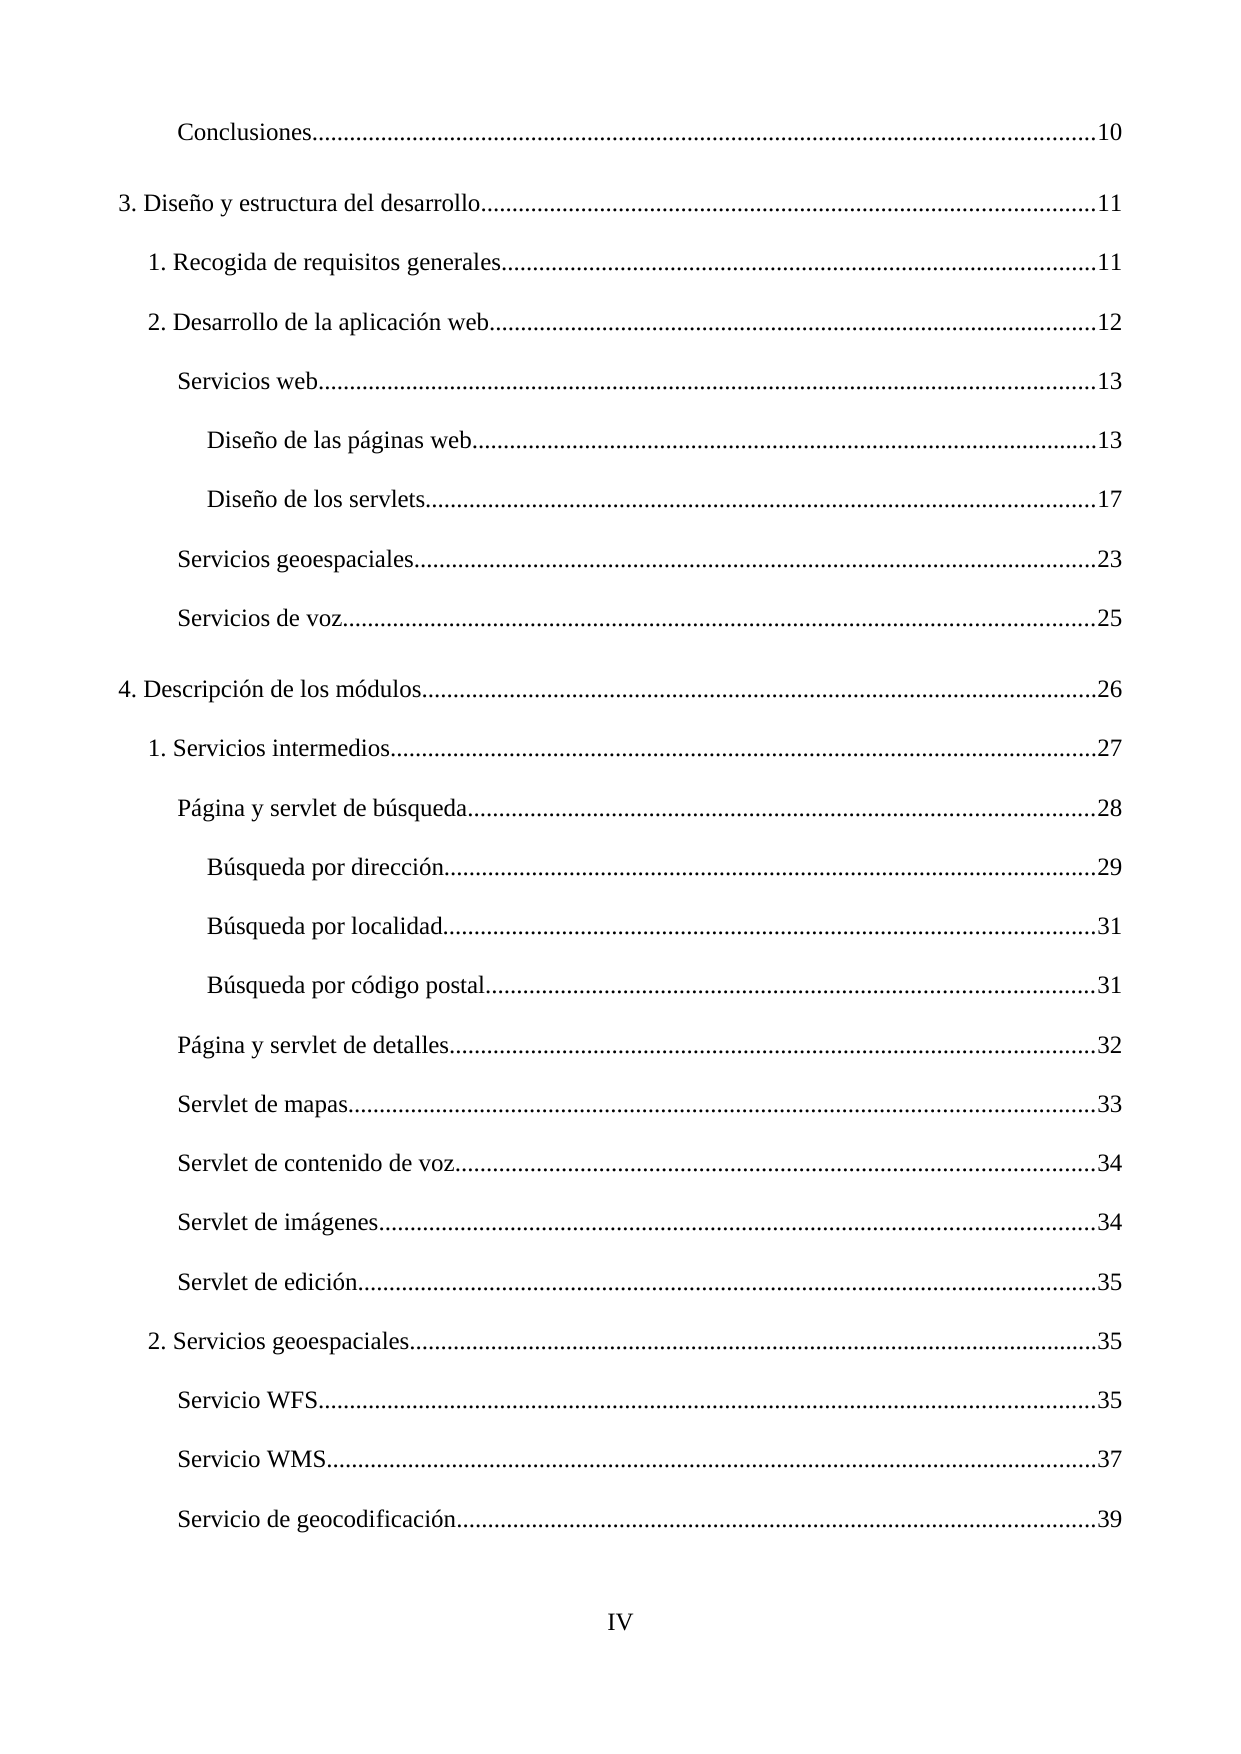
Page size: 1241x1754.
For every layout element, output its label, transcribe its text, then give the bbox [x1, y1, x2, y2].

text Búsqueda por localidad 31 [207, 912, 1122, 940]
text Página y servlet de detalles 32 [177, 1031, 1122, 1058]
text Servicios geoespaciales 23 [177, 545, 1122, 572]
text Conclusiones 10 [177, 118, 1122, 146]
text 3. Diseño y estructura del desarrollo 11 [118, 189, 1122, 217]
text Servlet de contenido de voz 34 [177, 1149, 1122, 1177]
text Diseño de los servlets 17 [207, 486, 1122, 513]
text Página y servlet de búsqueda 28 [177, 794, 1122, 821]
text Servlet de edición 35 [177, 1268, 1122, 1296]
text 1. Servicios intermedios 27 [148, 734, 1122, 762]
text 4. Descripción de los módulos 26 [118, 675, 1122, 703]
text Búsqueda por código postal 31 [207, 971, 1122, 999]
text Servicios web 13 [177, 367, 1122, 395]
text 1. Recogida de requisitos generales 11 [148, 248, 1122, 276]
text Servicio WFS 35 [177, 1386, 1122, 1414]
text Servicios de voz 25 [177, 604, 1122, 632]
text Servlet de mapas 33 [177, 1090, 1122, 1118]
text Servlet de imágenes 34 [177, 1208, 1122, 1236]
text 2. Desarrollo de la aplicación web 12 [148, 308, 1122, 335]
text Diseño de las páginas web 13 [207, 426, 1122, 454]
text Servicio WMS 37 [177, 1446, 1122, 1473]
text Servicio de geocodificación 39 [177, 1505, 1122, 1533]
text 2. Servicios geoespaciales 35 [148, 1327, 1122, 1355]
text Búsqueda por dirección 29 [207, 853, 1122, 881]
